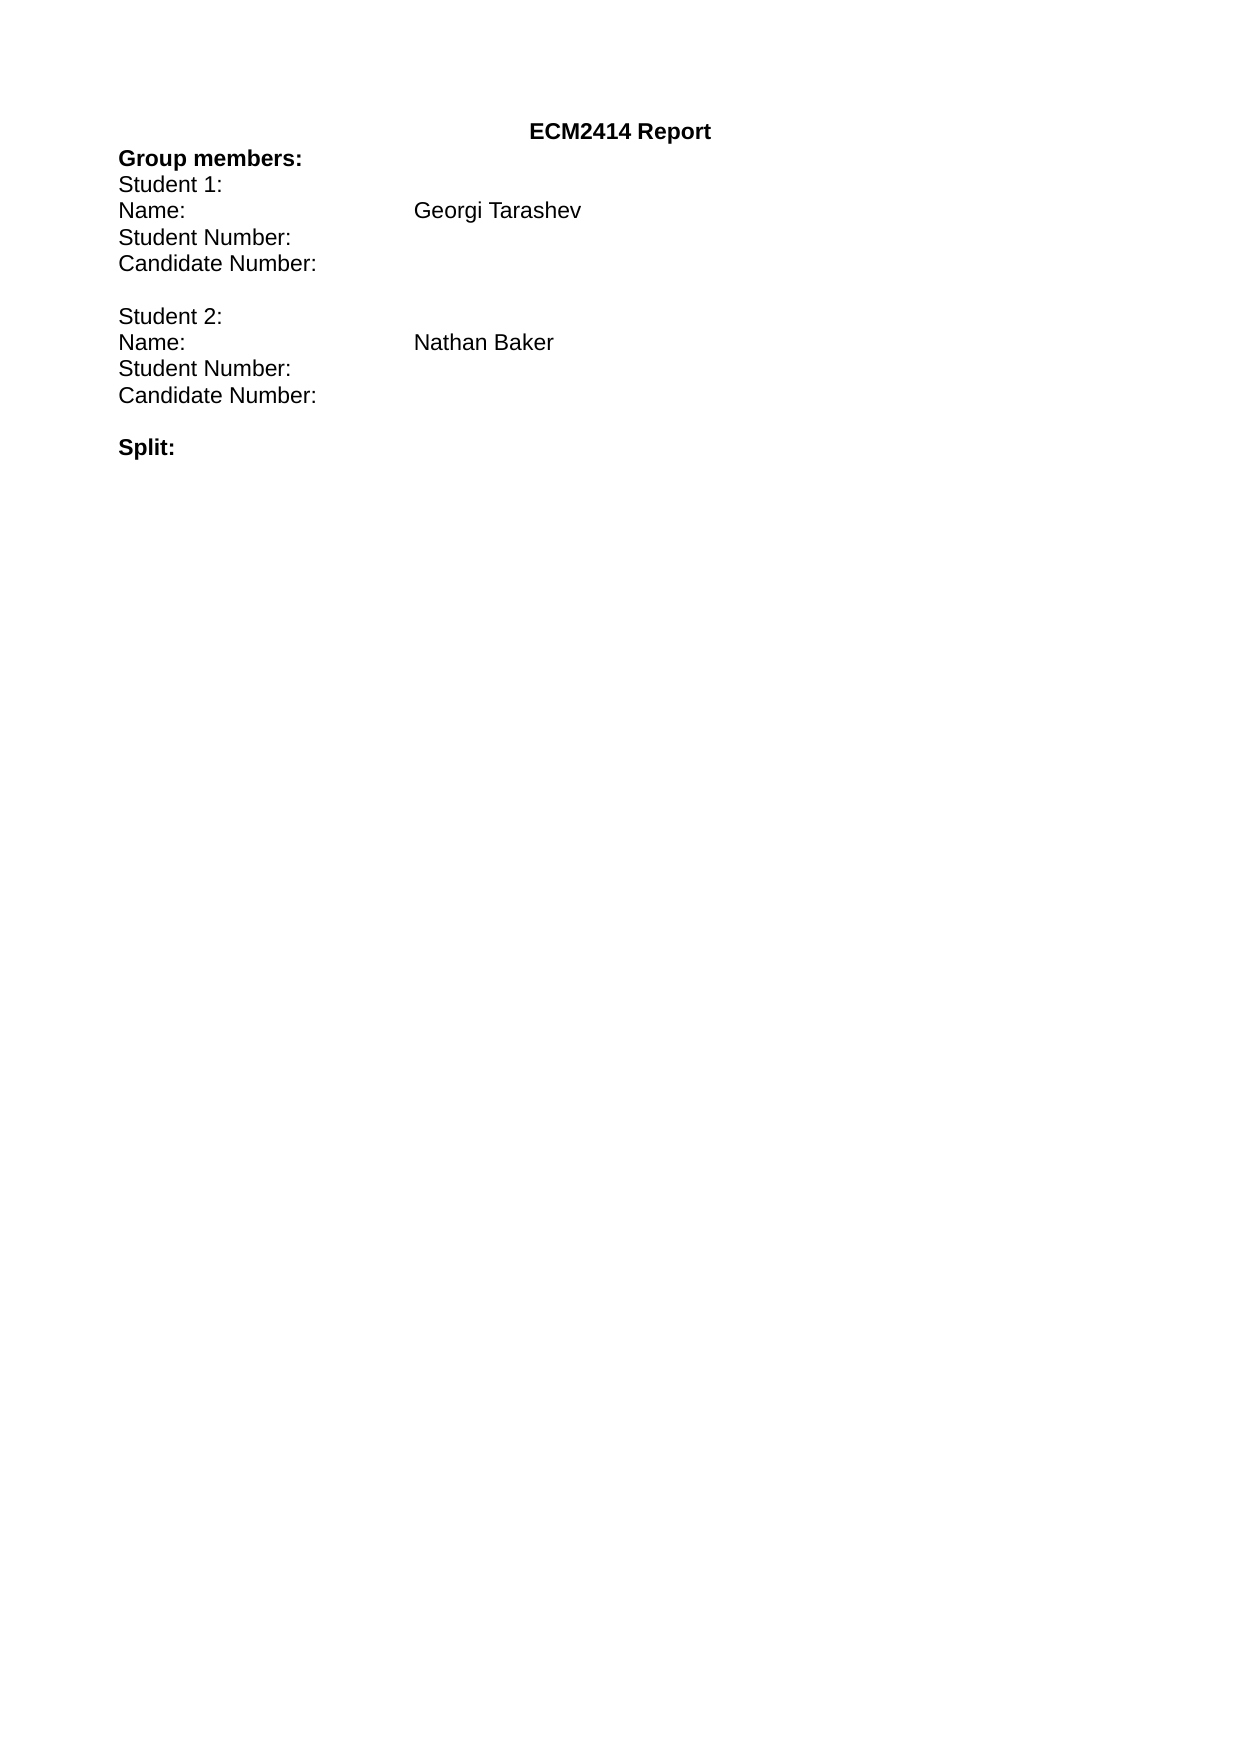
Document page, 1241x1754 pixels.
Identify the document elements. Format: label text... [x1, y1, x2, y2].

text Candidate Number: [118, 382, 1122, 408]
text Student Number: [118, 355, 1122, 382]
text Candidate Number: [118, 250, 1122, 276]
text ECM2414 Report [118, 118, 1122, 144]
text Student 1: [118, 171, 1122, 197]
text Student Number: [118, 223, 1122, 250]
text Name: Georgi Tarashev [118, 197, 1122, 223]
text Name: Nathan Baker [118, 329, 1122, 355]
text Group members: [118, 144, 1122, 171]
text Student 2: [118, 303, 1122, 329]
text Split: [118, 434, 1122, 461]
